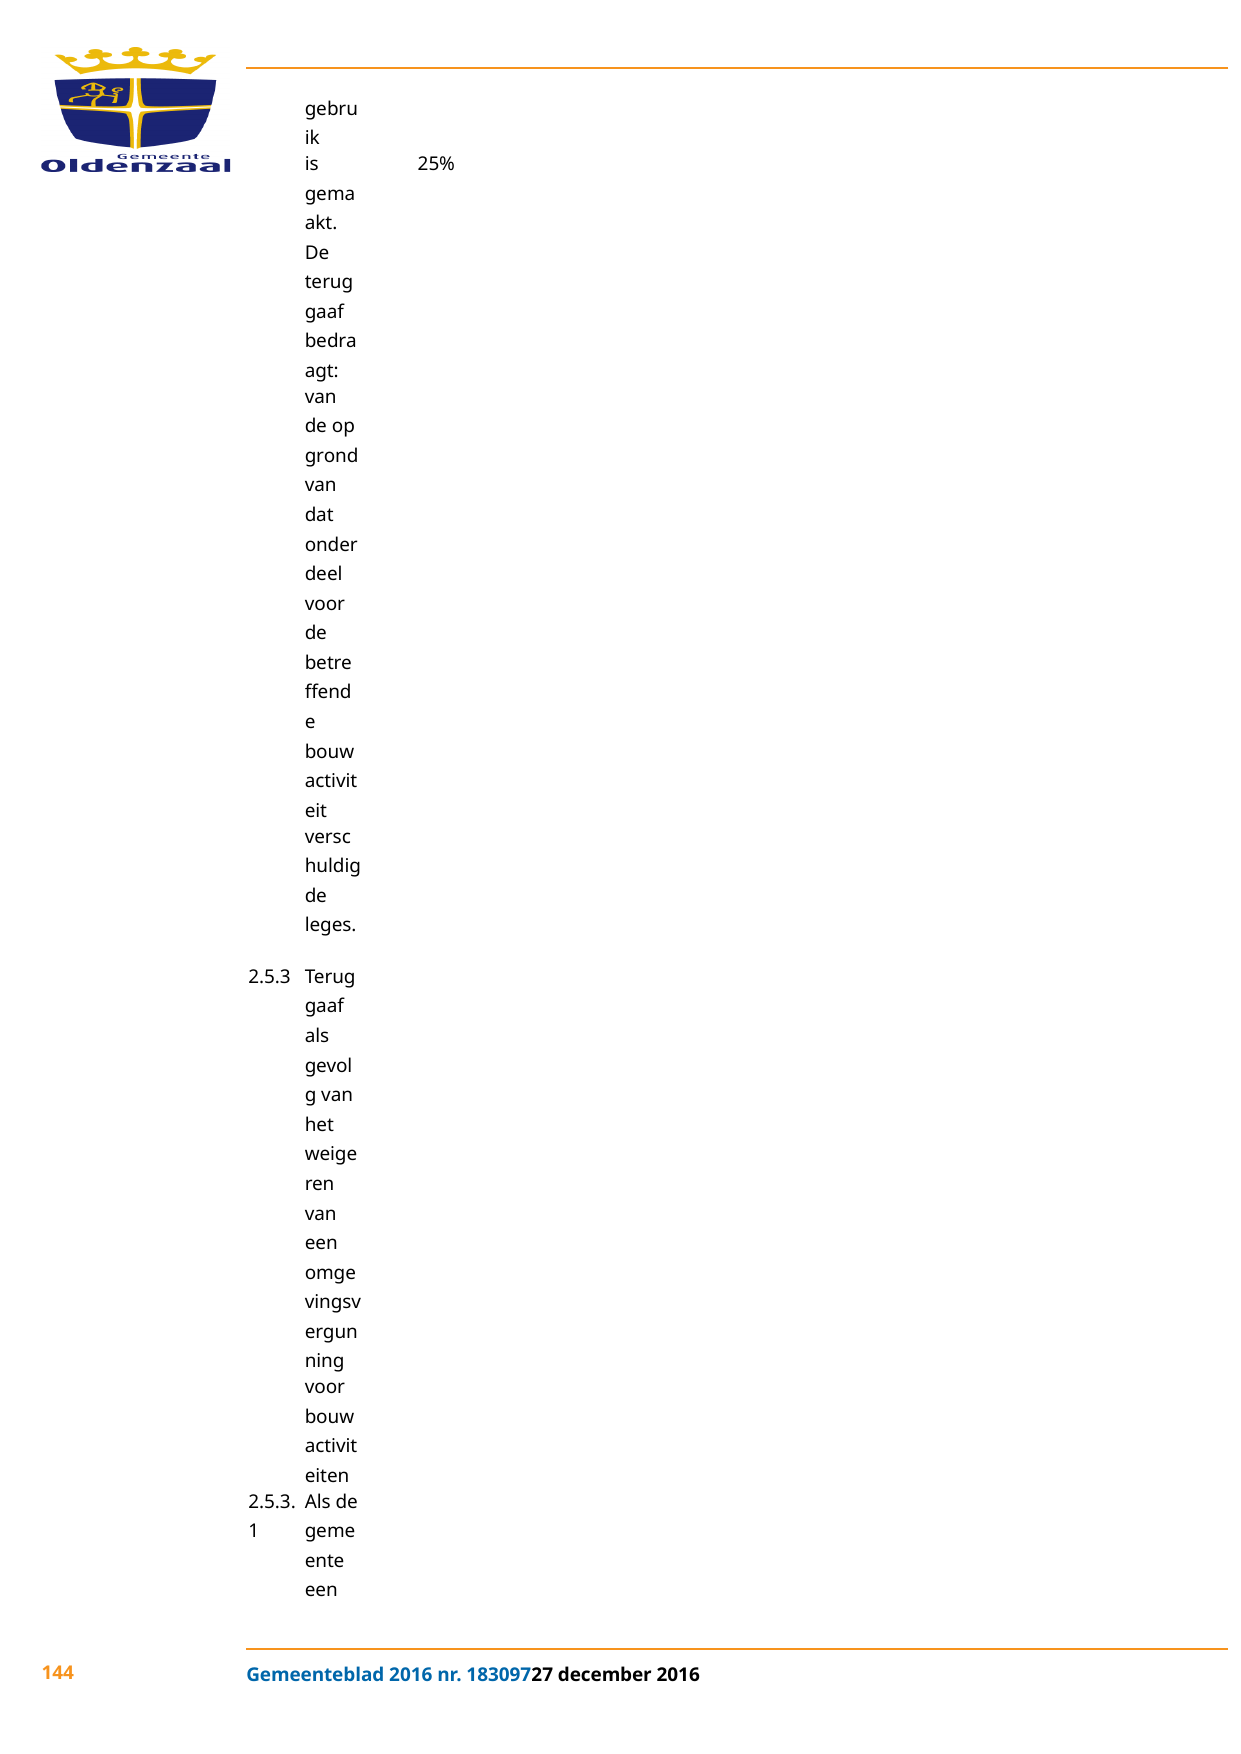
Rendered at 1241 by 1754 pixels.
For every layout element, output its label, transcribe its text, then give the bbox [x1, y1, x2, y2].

picture [41, 47, 231, 172]
table_cell [248, 383, 304, 823]
table_cell 25% [418, 150, 474, 383]
table_cell [418, 963, 474, 1373]
table_cell [418, 937, 474, 963]
table_cell 2.5.3 [248, 963, 304, 1373]
table_cell [361, 1373, 417, 1488]
table_cell [361, 95, 417, 150]
table_cell [361, 150, 417, 383]
table_cell [418, 383, 474, 823]
table_cell Als de gemeente een [305, 1488, 361, 1602]
table_cell [361, 823, 417, 937]
table_cell gebruik [305, 95, 361, 150]
table_cell [248, 937, 304, 963]
table_cell [361, 383, 417, 823]
table_cell [305, 937, 361, 963]
table_cell [248, 823, 304, 937]
table_cell [361, 937, 417, 963]
table_cell 2.5.3.1 [248, 1488, 304, 1602]
table_cell Teruggaaf als gevolg van het weigeren van een omgevingsvergunning [305, 963, 361, 1373]
table_cell is gemaakt. De teruggaaf bedraagt: [305, 150, 361, 383]
table_cell [248, 95, 304, 150]
table_cell van de op grond van dat onderdeel voor de betreffende bouwactiviteit [305, 383, 361, 823]
table_cell [361, 1488, 417, 1602]
table_cell [418, 823, 474, 937]
table_cell verschuldigde leges. [305, 823, 361, 937]
table_cell [418, 1373, 474, 1488]
table_cell voor bouwactiviteiten [305, 1373, 361, 1488]
table_cell [418, 95, 474, 150]
table_cell [361, 963, 417, 1373]
table_cell [248, 150, 304, 383]
table_cell [248, 1373, 304, 1488]
table_cell [418, 1488, 474, 1602]
